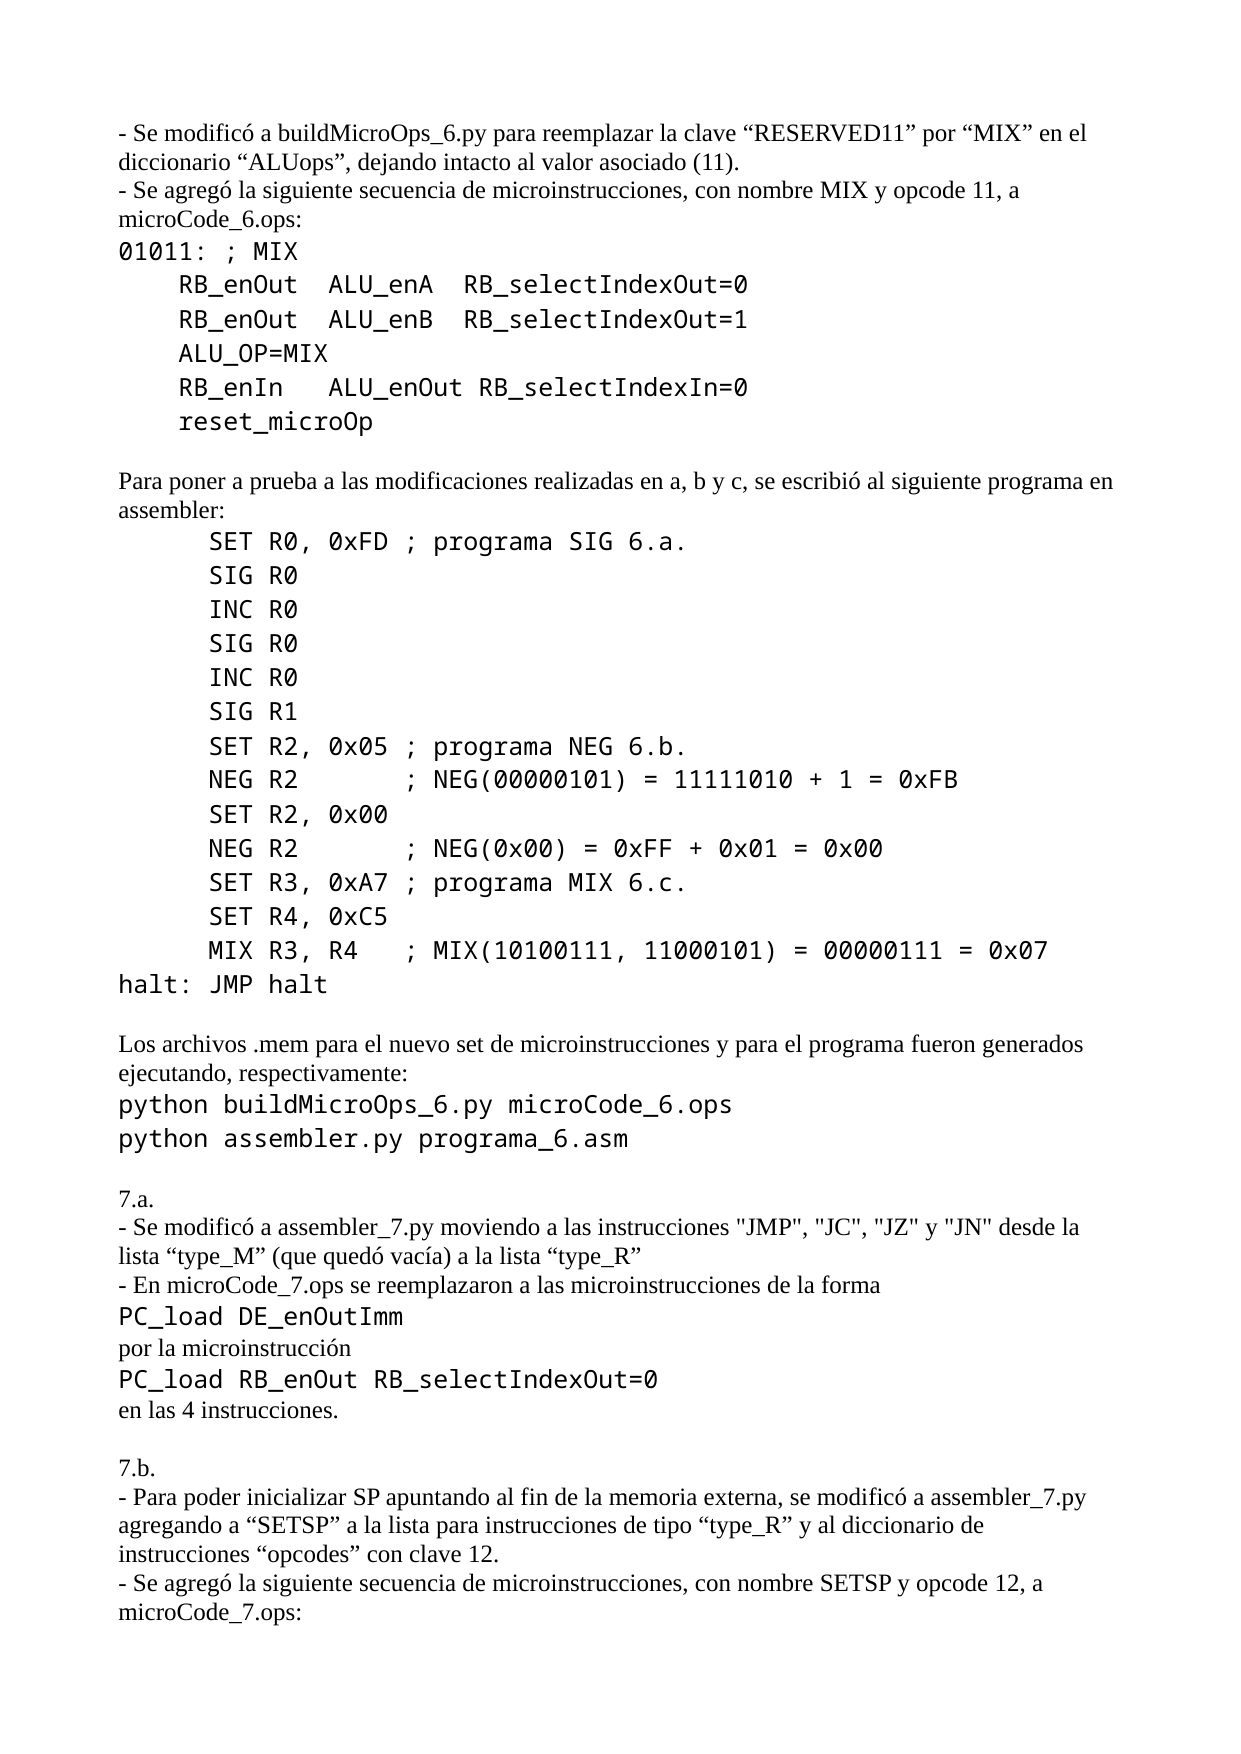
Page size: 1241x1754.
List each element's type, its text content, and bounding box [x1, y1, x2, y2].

text SIG R0 [118, 558, 1122, 592]
text NEG R2 ; NEG(00000101) = 11111010 + 1 = 0xFB [118, 762, 1122, 796]
text SET R0, 0xFD ; programa SIG 6.a. [118, 524, 1122, 558]
text SET R4, 0xC5 [118, 898, 1122, 932]
text RB_enOut ALU_enA RB_selectIndexOut=0 [118, 267, 1122, 301]
text PC_load DE_enOutImm [118, 1299, 1122, 1333]
text SET R2, 0x00 [118, 796, 1122, 830]
text NEG R2 ; NEG(0x00) = 0xFF + 0x01 = 0x00 [118, 830, 1122, 864]
text 7.a. [118, 1184, 1122, 1212]
text INC R0 [118, 660, 1122, 694]
text por la microinstrucción [118, 1333, 1122, 1362]
text MIX R3, R4 ; MIX(10100111, 11000101) = 00000111 = 0x07 [118, 932, 1122, 967]
text python buildMicroOps_6.py microCode_6.ops [118, 1087, 1122, 1121]
text - Para poder inicializar SP apuntando al fin de la memoria externa, se modificó a assembler_7.py agregando a “SETSP” a la lista para instrucciones de tipo “type_R” y al diccionario de instrucciones “opcodes” con clave 12. [118, 1482, 1122, 1568]
text python assembler.py programa_6.asm [118, 1121, 1122, 1155]
text RB_enOut ALU_enB RB_selectIndexOut=1 [118, 301, 1122, 335]
text en las 4 instrucciones. [118, 1396, 1122, 1424]
text Para poner a prueba a las modificaciones realizadas en a, b y c, se escribió al siguiente programa en assembler: [118, 466, 1122, 524]
text reset_microOp [118, 403, 1122, 437]
text 01011: ; MIX [118, 233, 1122, 267]
text INC R0 [118, 592, 1122, 626]
text - Se agregó la siguiente secuencia de microinstrucciones, con nombre MIX y opcode 11, a microCode_6.ops: [118, 176, 1122, 233]
text - Se modificó a buildMicroOps_6.py para reemplazar la clave “RESERVED11” por “MIX” en el diccionario “ALUops”, dejando intacto al valor asociado (11). [118, 118, 1122, 176]
text - En microCode_7.ops se reemplazaron a las microinstrucciones de la forma [118, 1270, 1122, 1299]
text - Se agregó la siguiente secuencia de microinstrucciones, con nombre SETSP y opcode 12, a microCode_7.ops: [118, 1568, 1122, 1626]
text - Se modificó a assembler_7.py moviendo a las instrucciones "JMP", "JC", "JZ" y "JN" desde la lista “type_M” (que quedó vacía) a la lista “type_R” [118, 1212, 1122, 1270]
text ALU_OP=MIX [118, 335, 1122, 369]
text RB_enIn ALU_enOut RB_selectIndexIn=0 [118, 369, 1122, 403]
text Los archivos .mem para el nuevo set de microinstrucciones y para el programa fueron generados ejecutando, respectivamente: [118, 1029, 1122, 1087]
text 7.b. [118, 1453, 1122, 1482]
text PC_load RB_enOut RB_selectIndexOut=0 [118, 1362, 1122, 1396]
text SIG R1 [118, 694, 1122, 728]
text SET R3, 0xA7 ; programa MIX 6.c. [118, 864, 1122, 898]
text SIG R0 [118, 626, 1122, 660]
text halt: JMP halt [118, 967, 1122, 1001]
text SET R2, 0x05 ; programa NEG 6.b. [118, 728, 1122, 762]
